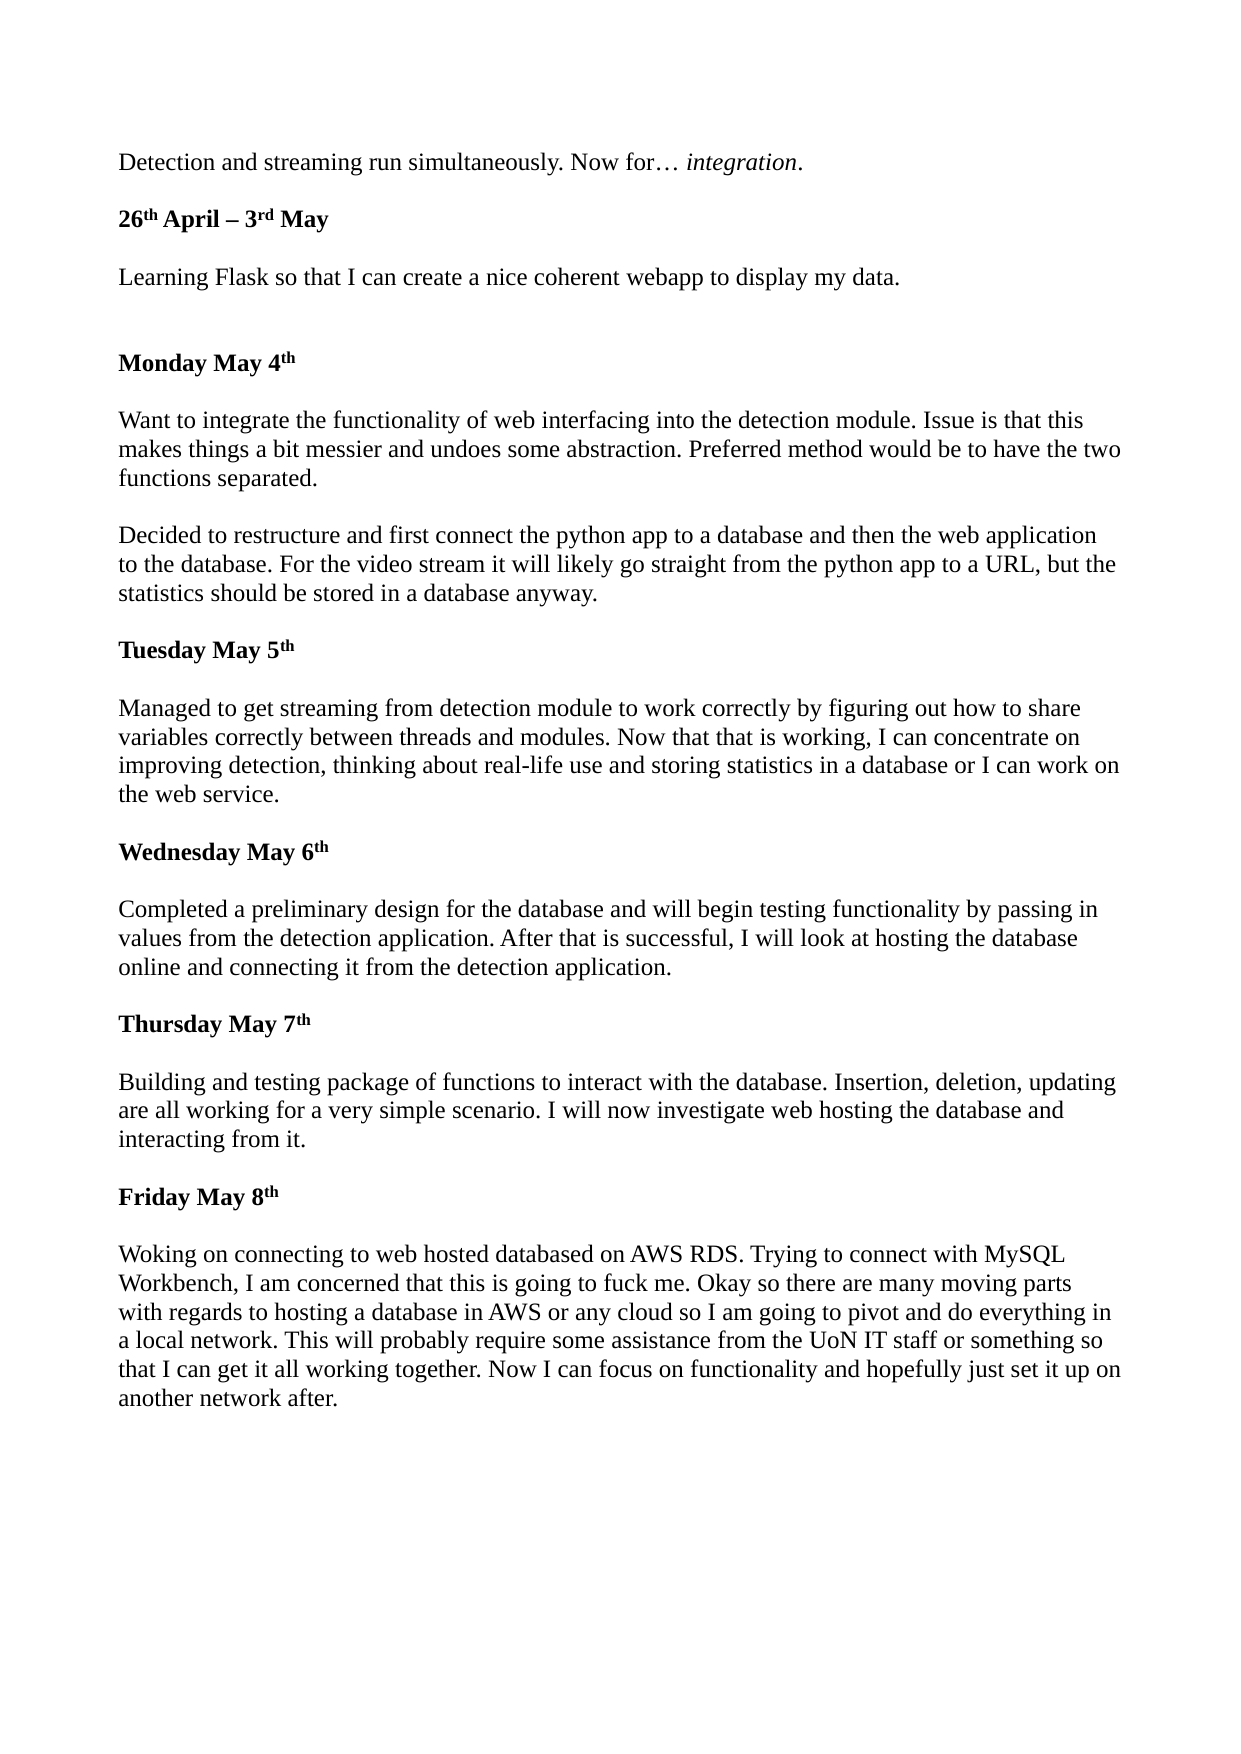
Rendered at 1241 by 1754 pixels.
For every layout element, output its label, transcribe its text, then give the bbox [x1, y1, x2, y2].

text Learning Flask so that I can create a nice coherent webapp to display my data. [118, 262, 1122, 291]
text Want to integrate the functionality of web interfacing into the detection module. Issue is that this makes things a bit messier and undoes some abstraction. Preferred method would be to have the two functions separated. [118, 406, 1122, 492]
text Decided to restructure and first connect the python app to a database and then the web application to the database. For the video stream it will likely go straight from the python app to a URL, but the statistics should be stored in a database anyway. [118, 521, 1122, 607]
text Monday May 4th [118, 348, 1122, 377]
text Detection and streaming run simultaneously. Now for… integration. [118, 118, 1122, 176]
text 26th April – 3rd May [118, 204, 1122, 233]
text Tuesday May 5th [118, 636, 1122, 664]
text Managed to get streaming from detection module to work correctly by figuring out how to share variables correctly between threads and modules. Now that that is working, I can concentrate on improving detection, thinking about real-life use and storing statistics in a database or I can work on the web service. [118, 693, 1122, 808]
text Building and testing package of functions to interact with the database. Insertion, deletion, updating are all working for a very simple scenario. I will now investigate web hosting the database and interacting from it. [118, 1067, 1122, 1153]
text Wednesday May 6th [118, 837, 1122, 866]
text Completed a preliminary design for the database and will begin testing functionality by passing in values from the detection application. After that is successful, I will look at hosting the database online and connecting it from the detection application. [118, 894, 1122, 981]
text Thursday May 7th [118, 1009, 1122, 1038]
text Friday May 8th [118, 1182, 1122, 1211]
text Woking on connecting to web hosted databased on AWS RDS. Trying to connect with MySQL Workbench, I am concerned that this is going to fuck me. Okay so there are many moving parts with regards to hosting a database in AWS or any cloud so I am going to pivot and do everything in a local network. This will probably require some assistance from the UoN IT staff or something so that I can get it all working together. Now I can focus on functionality and hopefully just set it up on another network after. [118, 1239, 1122, 1412]
